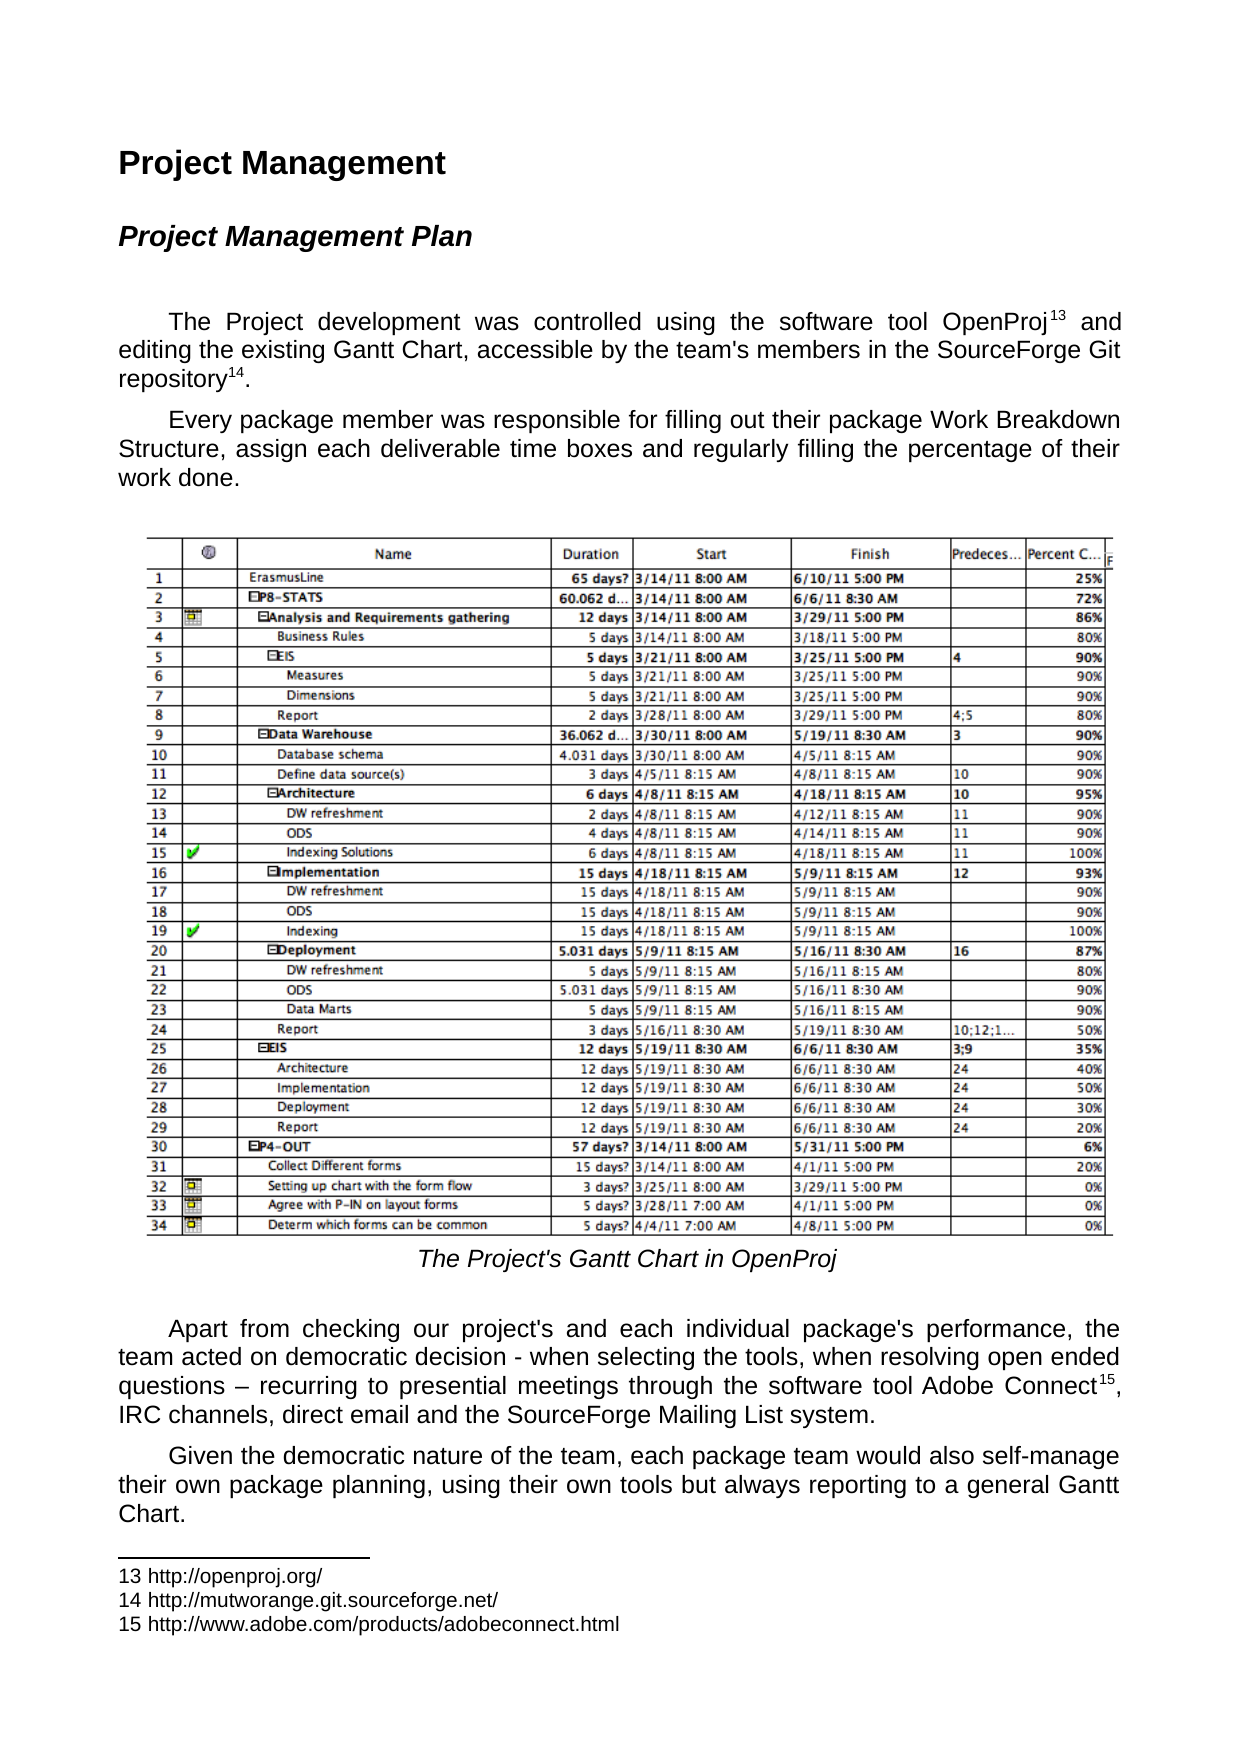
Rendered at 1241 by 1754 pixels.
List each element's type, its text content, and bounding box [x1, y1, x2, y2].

text http://mutworange.git.sourceforge.net/ [118, 1588, 1122, 1612]
text http://openproj.org/ [118, 1564, 1122, 1588]
subtitle Project Management [118, 143, 1122, 182]
subtitle Project Management Plan [118, 219, 1122, 253]
text http://www.adobe.com/products/adobeconnect.html [118, 1612, 1122, 1636]
text The Project's Gantt Chart in OpenProj [143, 1244, 1113, 1272]
text Apart from checking our project's and each individual package's performance, the team acted on democratic decision - when selecting the tools, when resolving open ended questions – recurring to presential meetings through the software tool Adobe Connect, IRC channels, direct email and the SourceForge Mailing List system. [118, 1314, 1122, 1429]
text Given the democratic nature of the team, each package team would also self-manage their own package planning, using their own tools but always reporting to a general Gantt Chart. [118, 1441, 1122, 1527]
picture [143, 531, 1114, 1244]
text The Project development was controlled using the software tool OpenProj and editing the existing Gantt Chart, accessible by the team's members in the SourceForge Git repository. [118, 307, 1122, 393]
text Every package member was responsible for filling out their package Work Breakdown Structure, assign each deliverable time boxes and regularly filling the percentage of their work done. [118, 405, 1122, 492]
